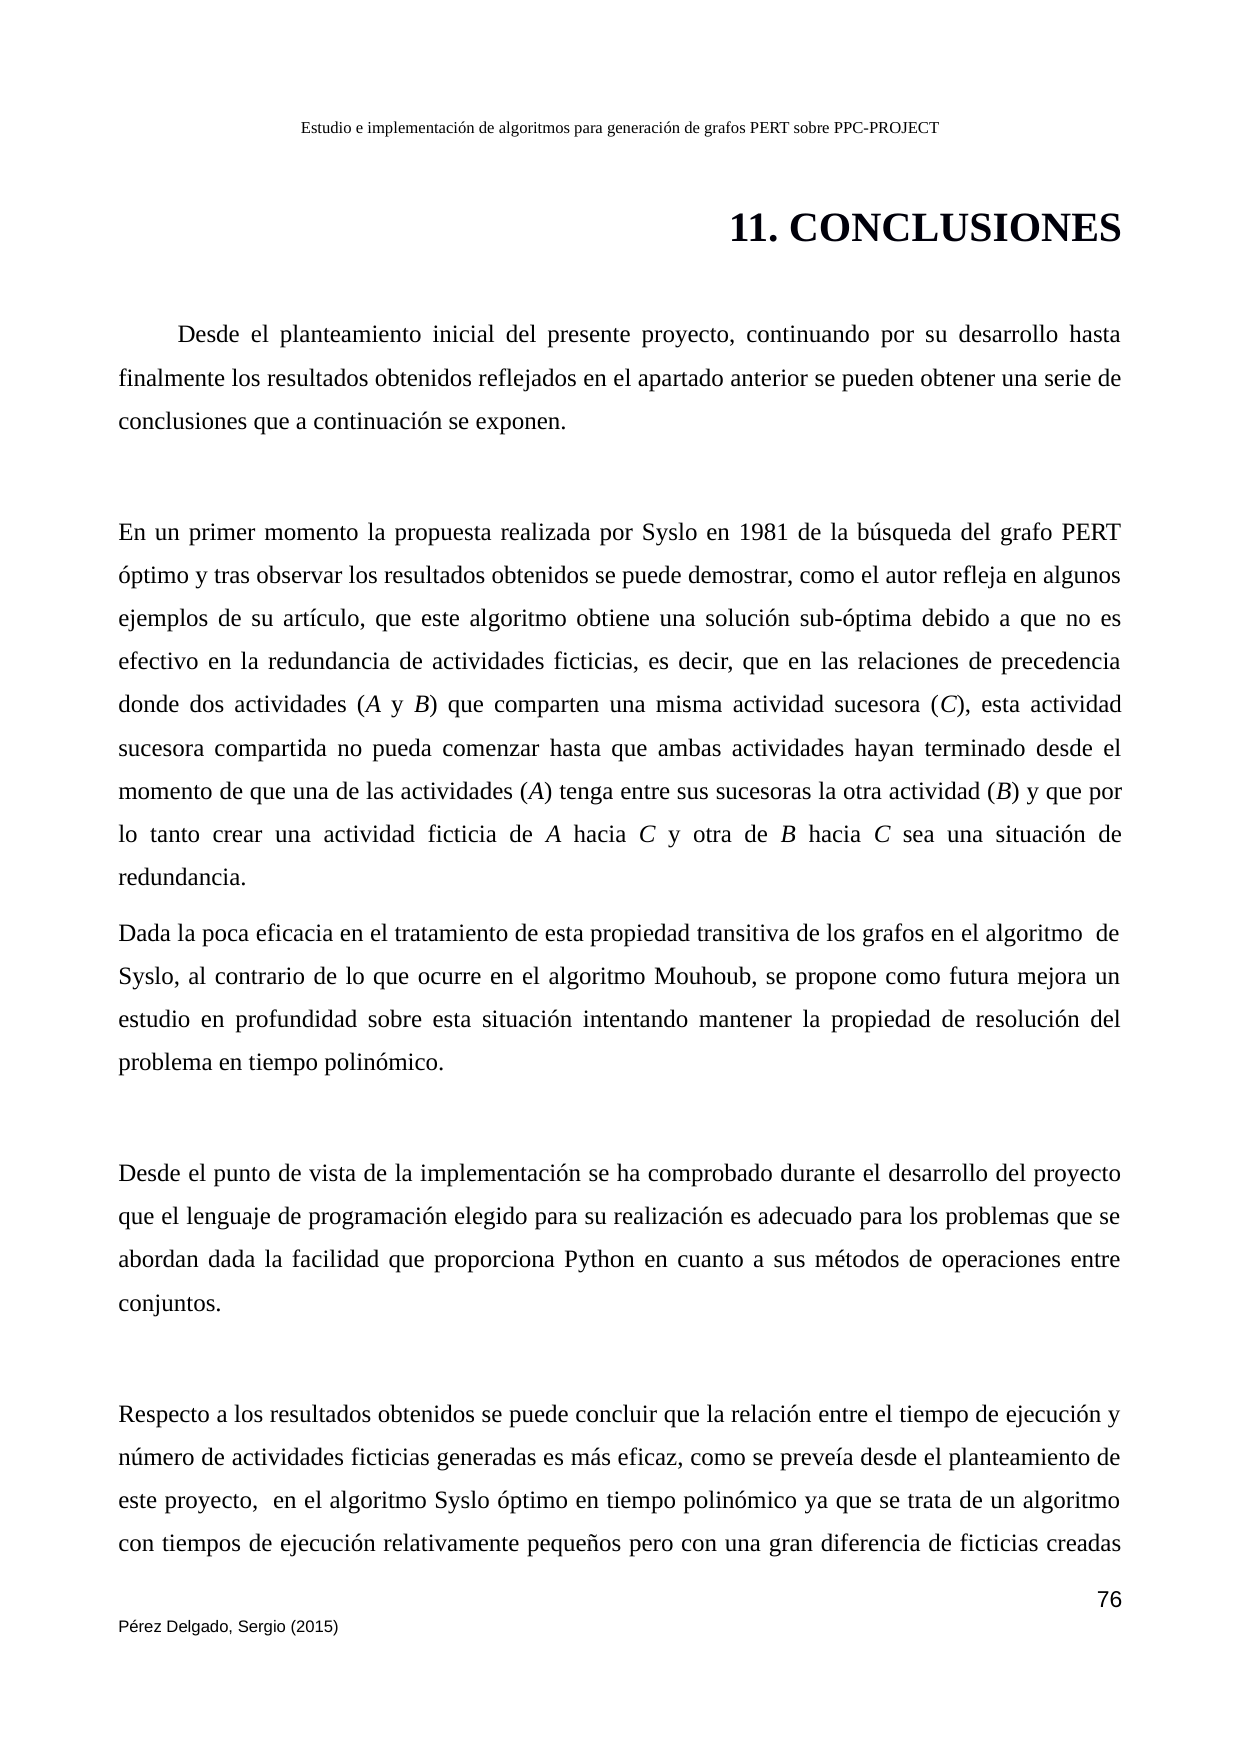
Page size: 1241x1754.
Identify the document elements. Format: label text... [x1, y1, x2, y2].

subtitle 11. CONCLUSIONES [118, 202, 1122, 250]
text En un primer momento la propuesta realizada por Syslo en 1981 de la búsqueda del grafo PERT óptimo y tras observar los resultados obtenidos se puede demostrar, como el autor refleja en algunos ejemplos de su artículo, que este algoritmo obtiene una solución sub-óptima debido a que no es efectivo en la redundancia de actividades ficticias, es decir, que en las relaciones de precedencia donde dos actividades (A y B) que comparten una misma actividad sucesora (C), esta actividad sucesora compartida no pueda comenzar hasta que ambas actividades hayan terminado desde el momento de que una de las actividades (A) tenga entre sus sucesoras la otra actividad (B) y que por lo tanto crear una actividad ficticia de A hacia C y otra de B hacia C sea una situación de redundancia. [118, 517, 1122, 891]
text Desde el planteamiento inicial del presente proyecto, continuando por su desarrollo hasta finalmente los resultados obtenidos reflejados en el apartado anterior se pueden obtener una serie de conclusiones que a continuación se exponen. [118, 319, 1122, 434]
text Dada la poca eficacia en el tratamiento de esta propiedad transitiva de los grafos en el algoritmo de Syslo, al contrario de lo que ocurre en el algoritmo Mouhoub, se propone como futura mejora un estudio en profundidad sobre esta situación intentando mantener la propiedad de resolución del problema en tiempo polinómico. [118, 918, 1122, 1076]
text Respecto a los resultados obtenidos se puede concluir que la relación entre el tiempo de ejecución y número de actividades ficticias generadas es más eficaz, como se preveía desde el planteamiento de este proyecto, en el algoritmo Syslo óptimo en tiempo polinómico ya que se trata de un algoritmo con tiempos de ejecución relativamente pequeños pero con una gran diferencia de ficticias creadas [118, 1399, 1122, 1557]
text Desde el punto de vista de la implementación se ha comprobado durante el desarrollo del proyecto que el lenguaje de programación elegido para su realización es adecuado para los problemas que se abordan dada la facilidad que proporciona Python en cuanto a sus métodos de operaciones entre conjuntos. [118, 1158, 1122, 1316]
